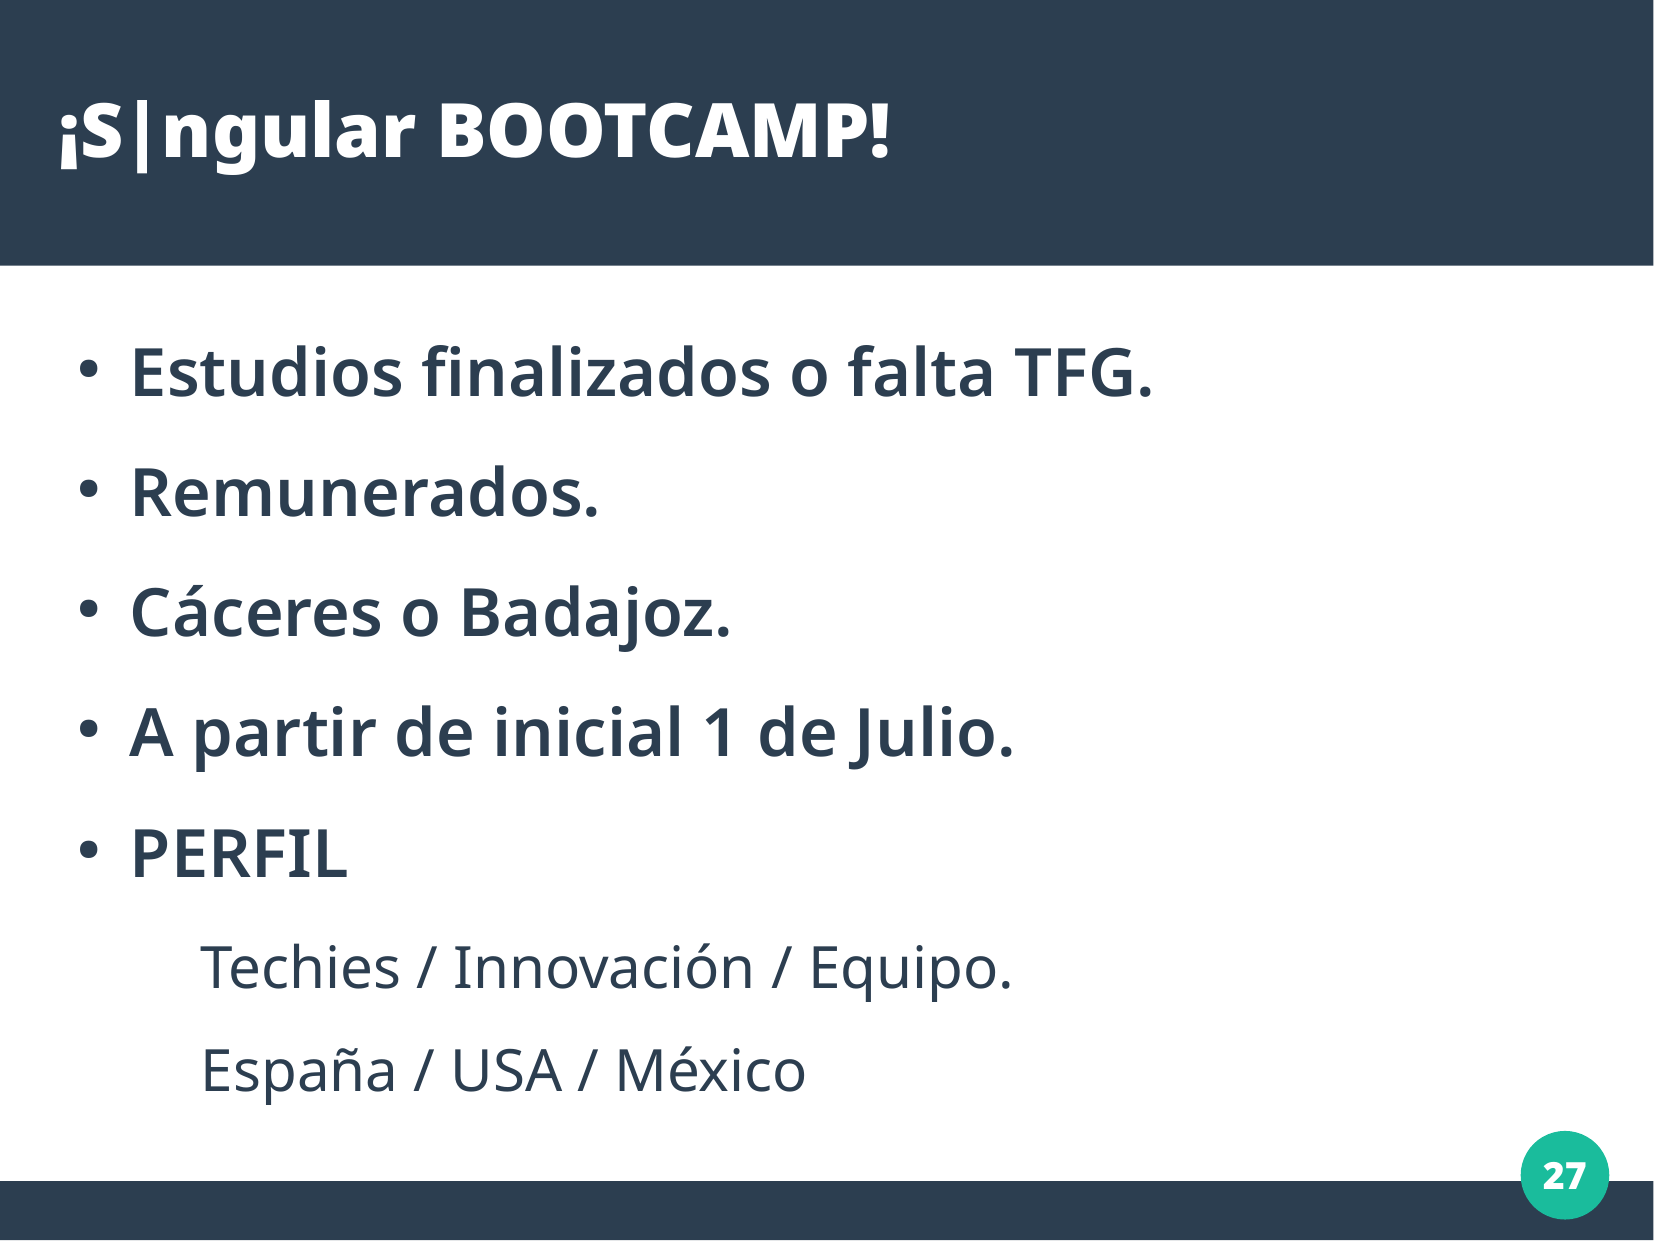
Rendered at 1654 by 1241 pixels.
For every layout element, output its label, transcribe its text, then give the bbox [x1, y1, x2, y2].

title ¡S|ngular BOOTCAMP! [59, 49, 1595, 207]
list Estudios finalizados o falta TFG. Remunerados. Cáceres o Badajoz. A partir de inicial 1 de Julio. PERFIL Techies / Innovación / Equipo. España / USA / México [59, 324, 1595, 1152]
